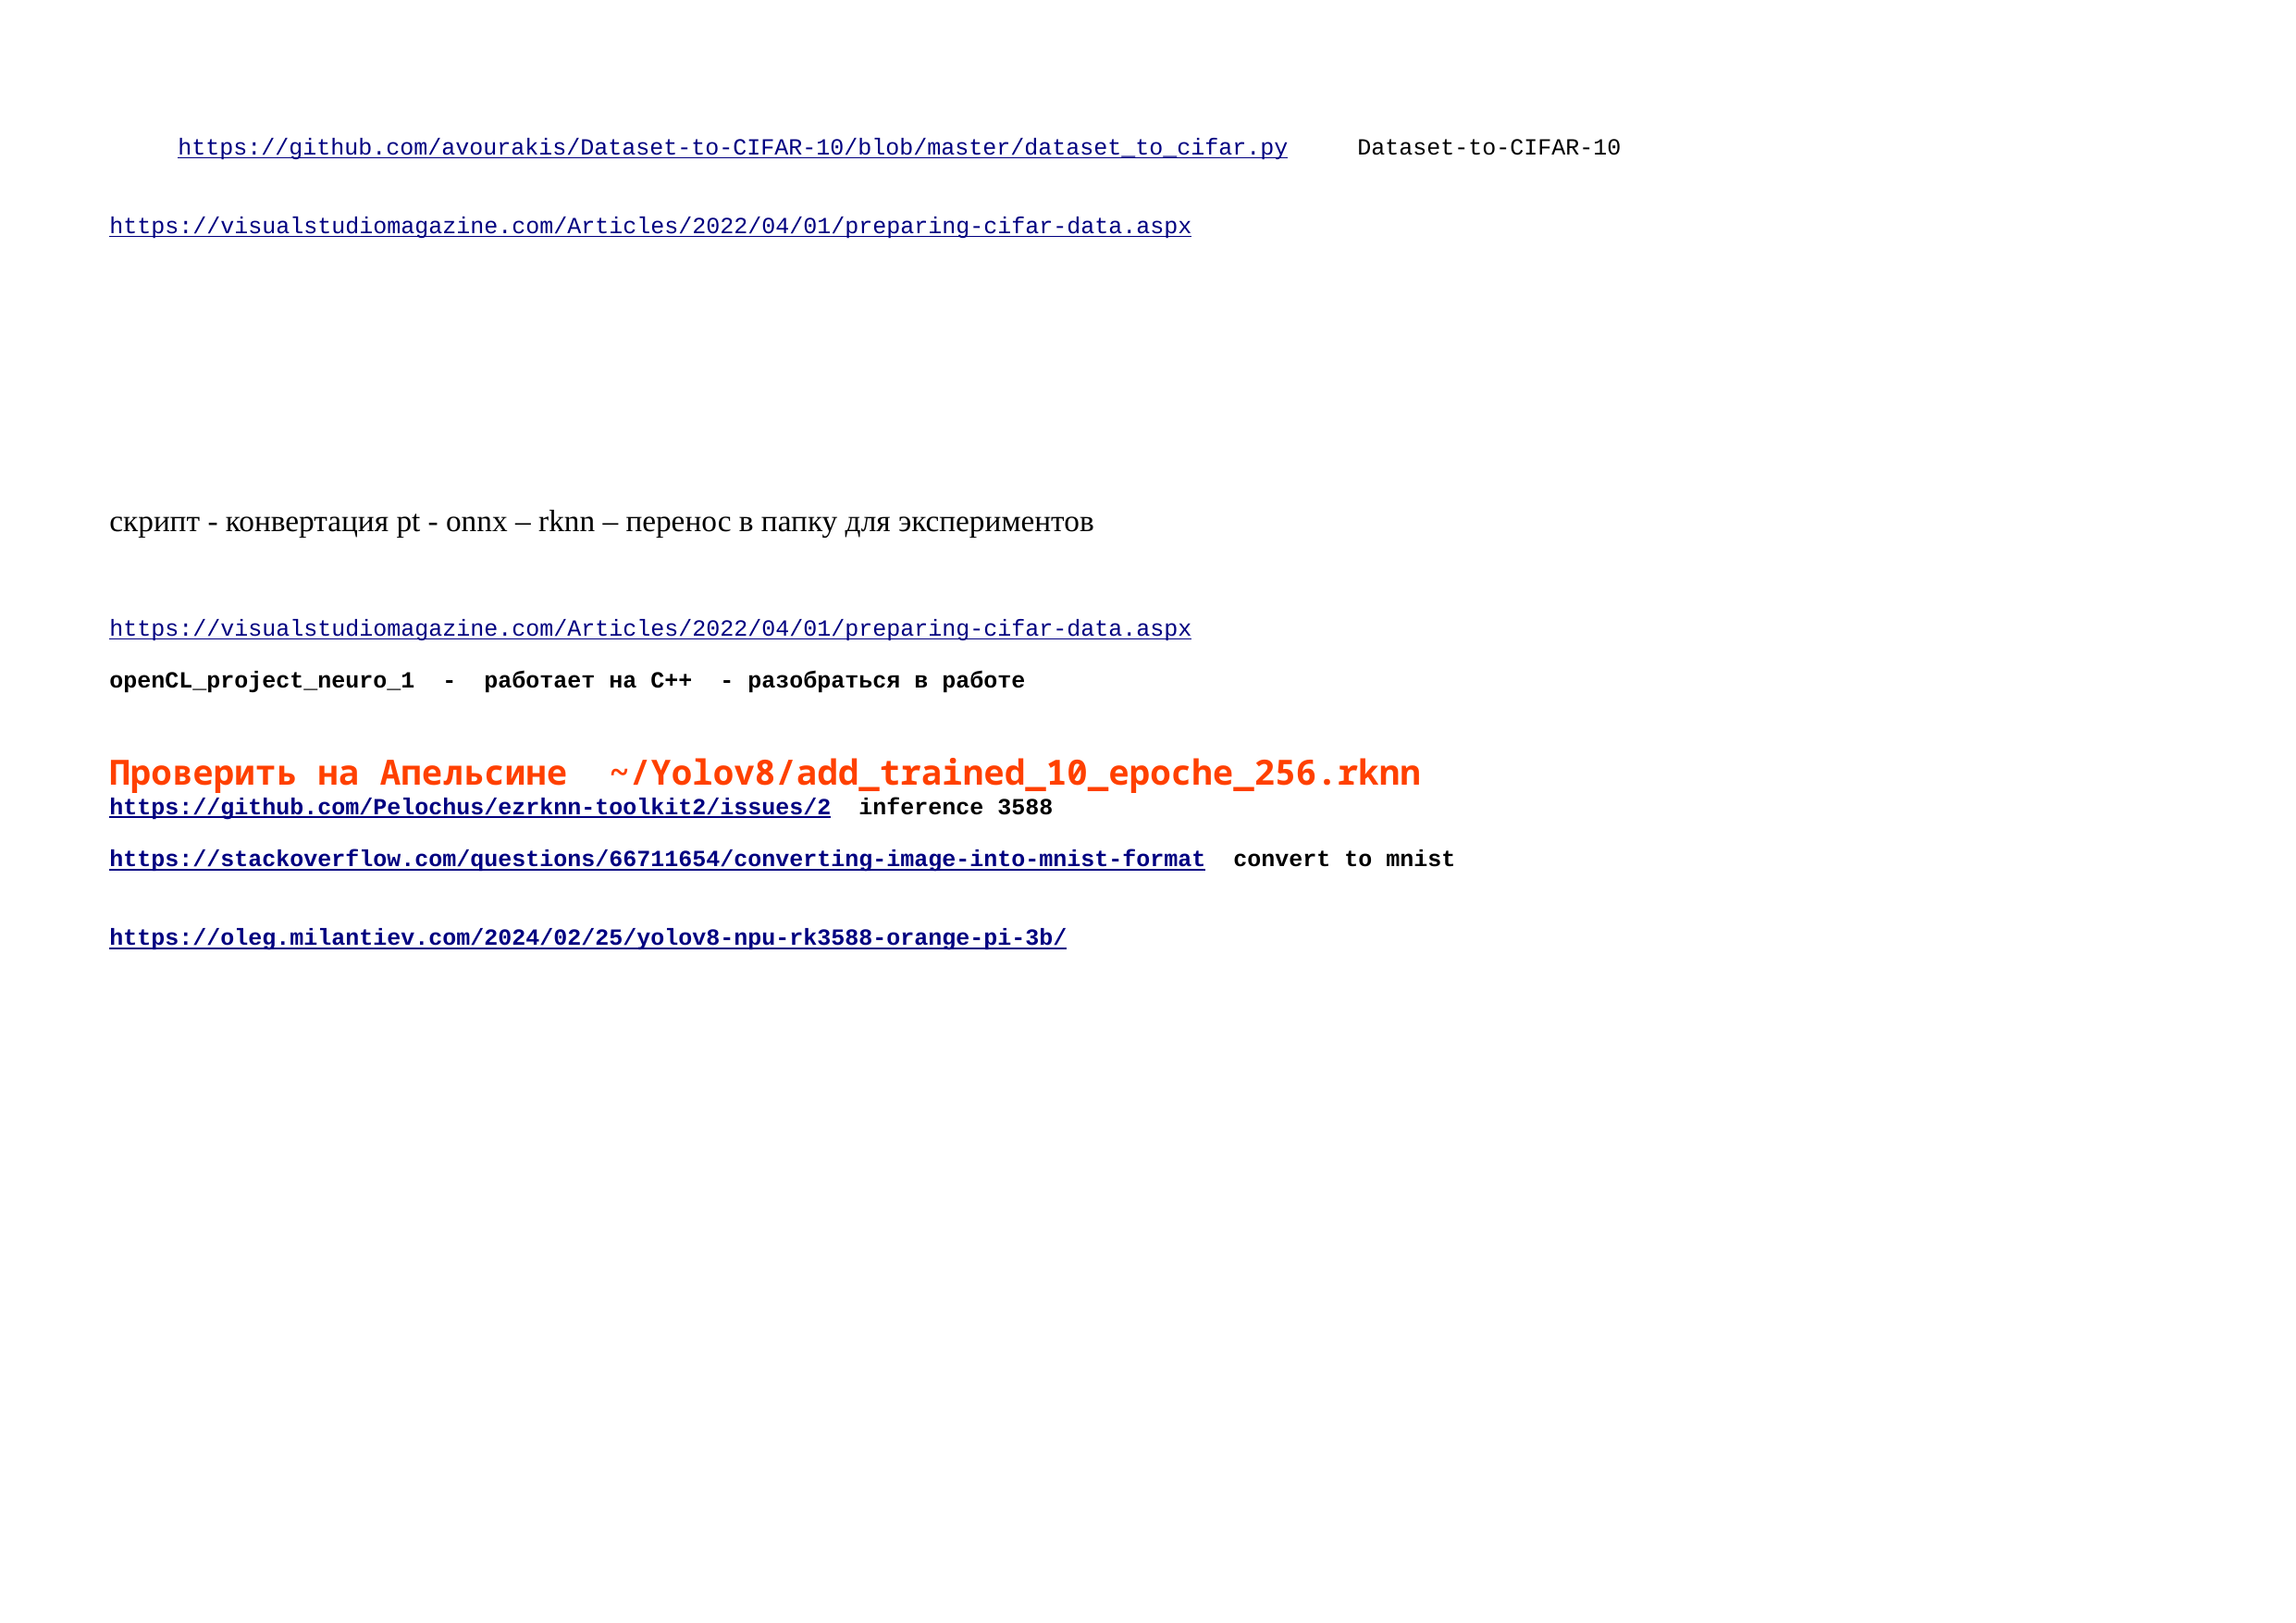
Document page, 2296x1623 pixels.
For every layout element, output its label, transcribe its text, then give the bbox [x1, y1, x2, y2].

text https://stackoverflow.com/questions/66711654/converting-image-into-mnist-format convert to mnist [109, 848, 2186, 873]
text https://oleg.milantiev.com/2024/02/25/yolov8-npu-rk3588-orange-pi-3b/ [109, 926, 2186, 952]
text https://visualstudiomagazine.com/Articles/2022/04/01/preparing-cifar-data.aspx [109, 616, 2186, 643]
text https://visualstudiomagazine.com/Articles/2022/04/01/preparing-cifar-data.aspx [109, 214, 2186, 241]
text openCL_project_neuro_1 - работает на C++ - разобраться в работе [109, 669, 2186, 695]
text https://github.com/Pelochus/ezrknn-toolkit2/issues/2 inference 3588 [109, 795, 2186, 821]
text скрипт - конвертация pt - onnx – rknn – перенос в папку для экспериментов [109, 502, 2186, 538]
text Проверить на Апельсине ~/Yolov8/add_trained_10_epoche_256.rknn [109, 748, 2186, 795]
text https://github.com/avourakis/Dataset-to-CIFAR-10/blob/master/dataset_to_cifar.py Dataset-to-CIFAR-10 [109, 135, 2186, 162]
